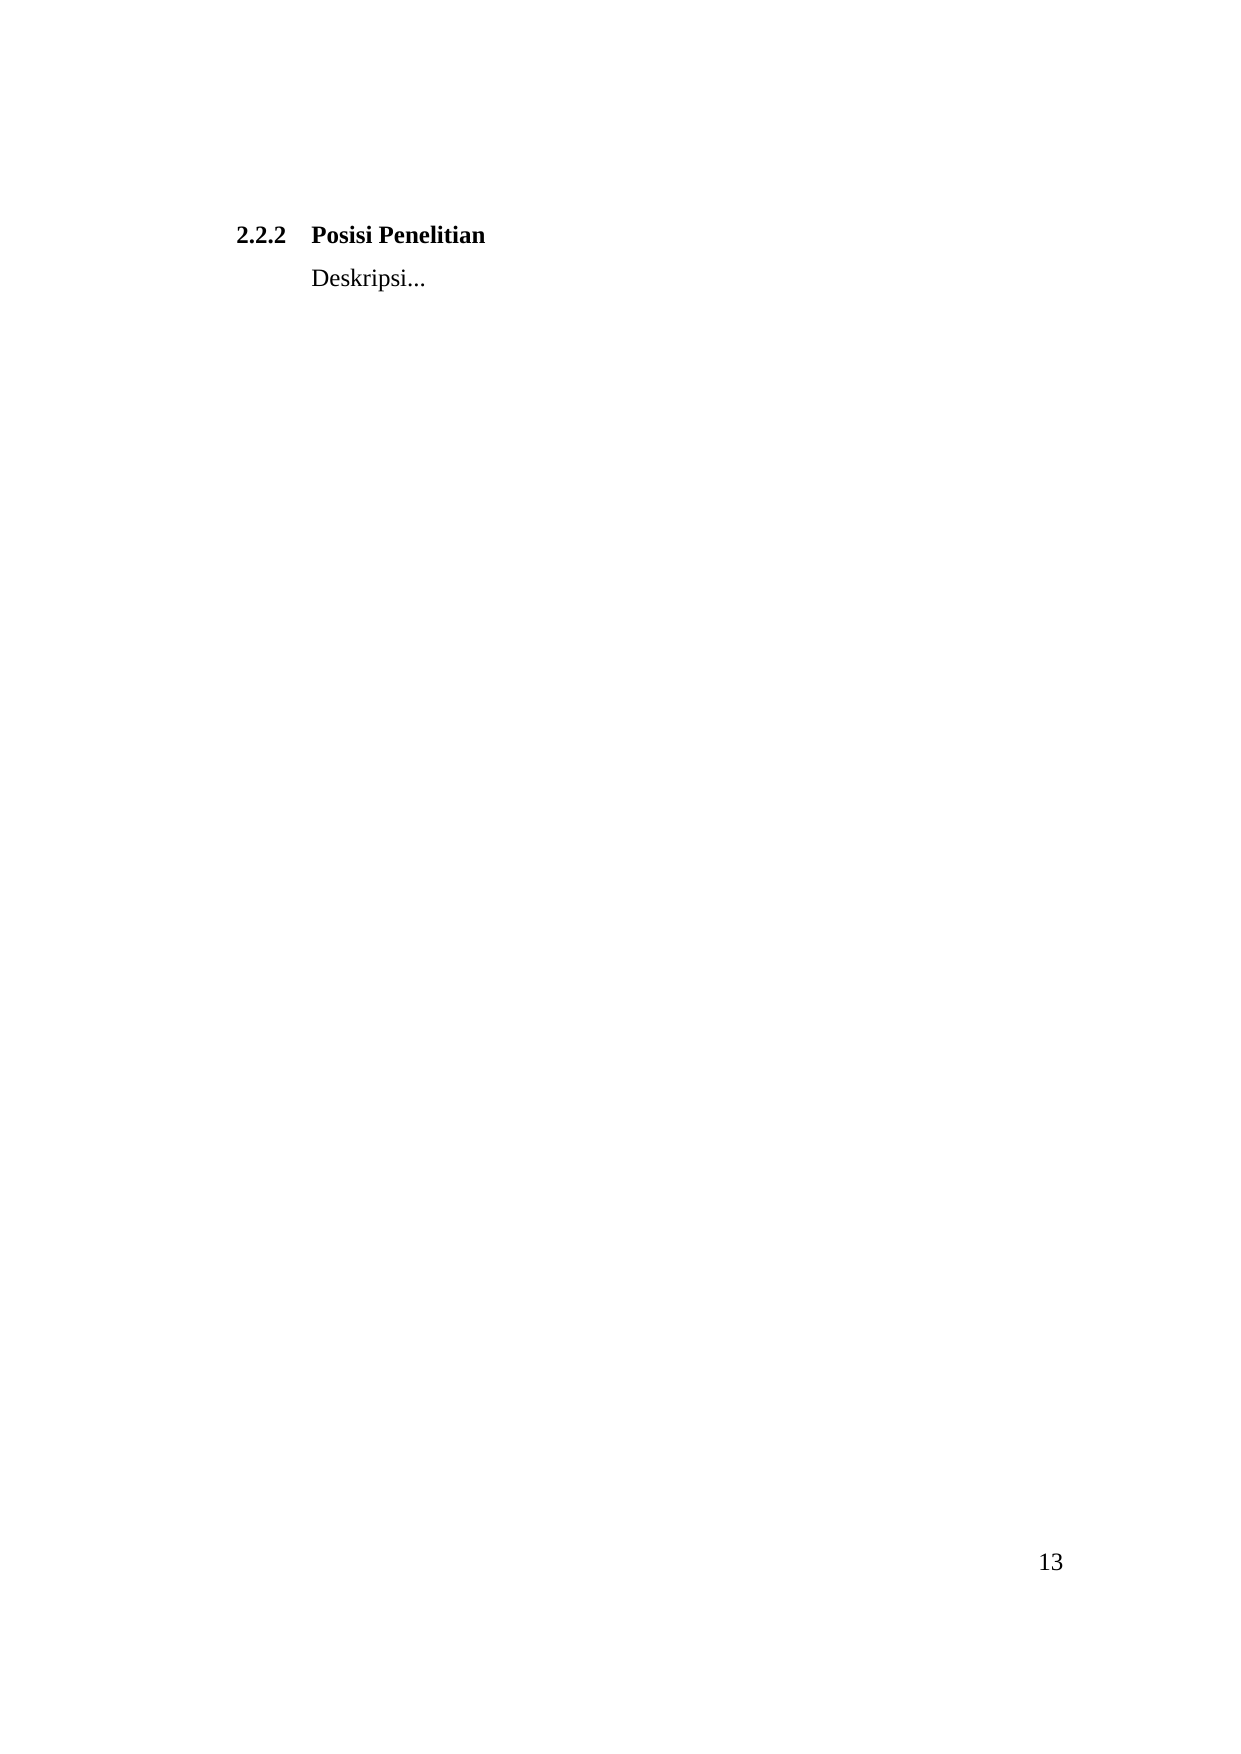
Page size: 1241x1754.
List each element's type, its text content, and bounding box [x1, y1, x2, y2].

subtitle 2.2.2 Posisi Penelitian [236, 220, 1063, 249]
text Deskripsi... [236, 263, 1063, 292]
